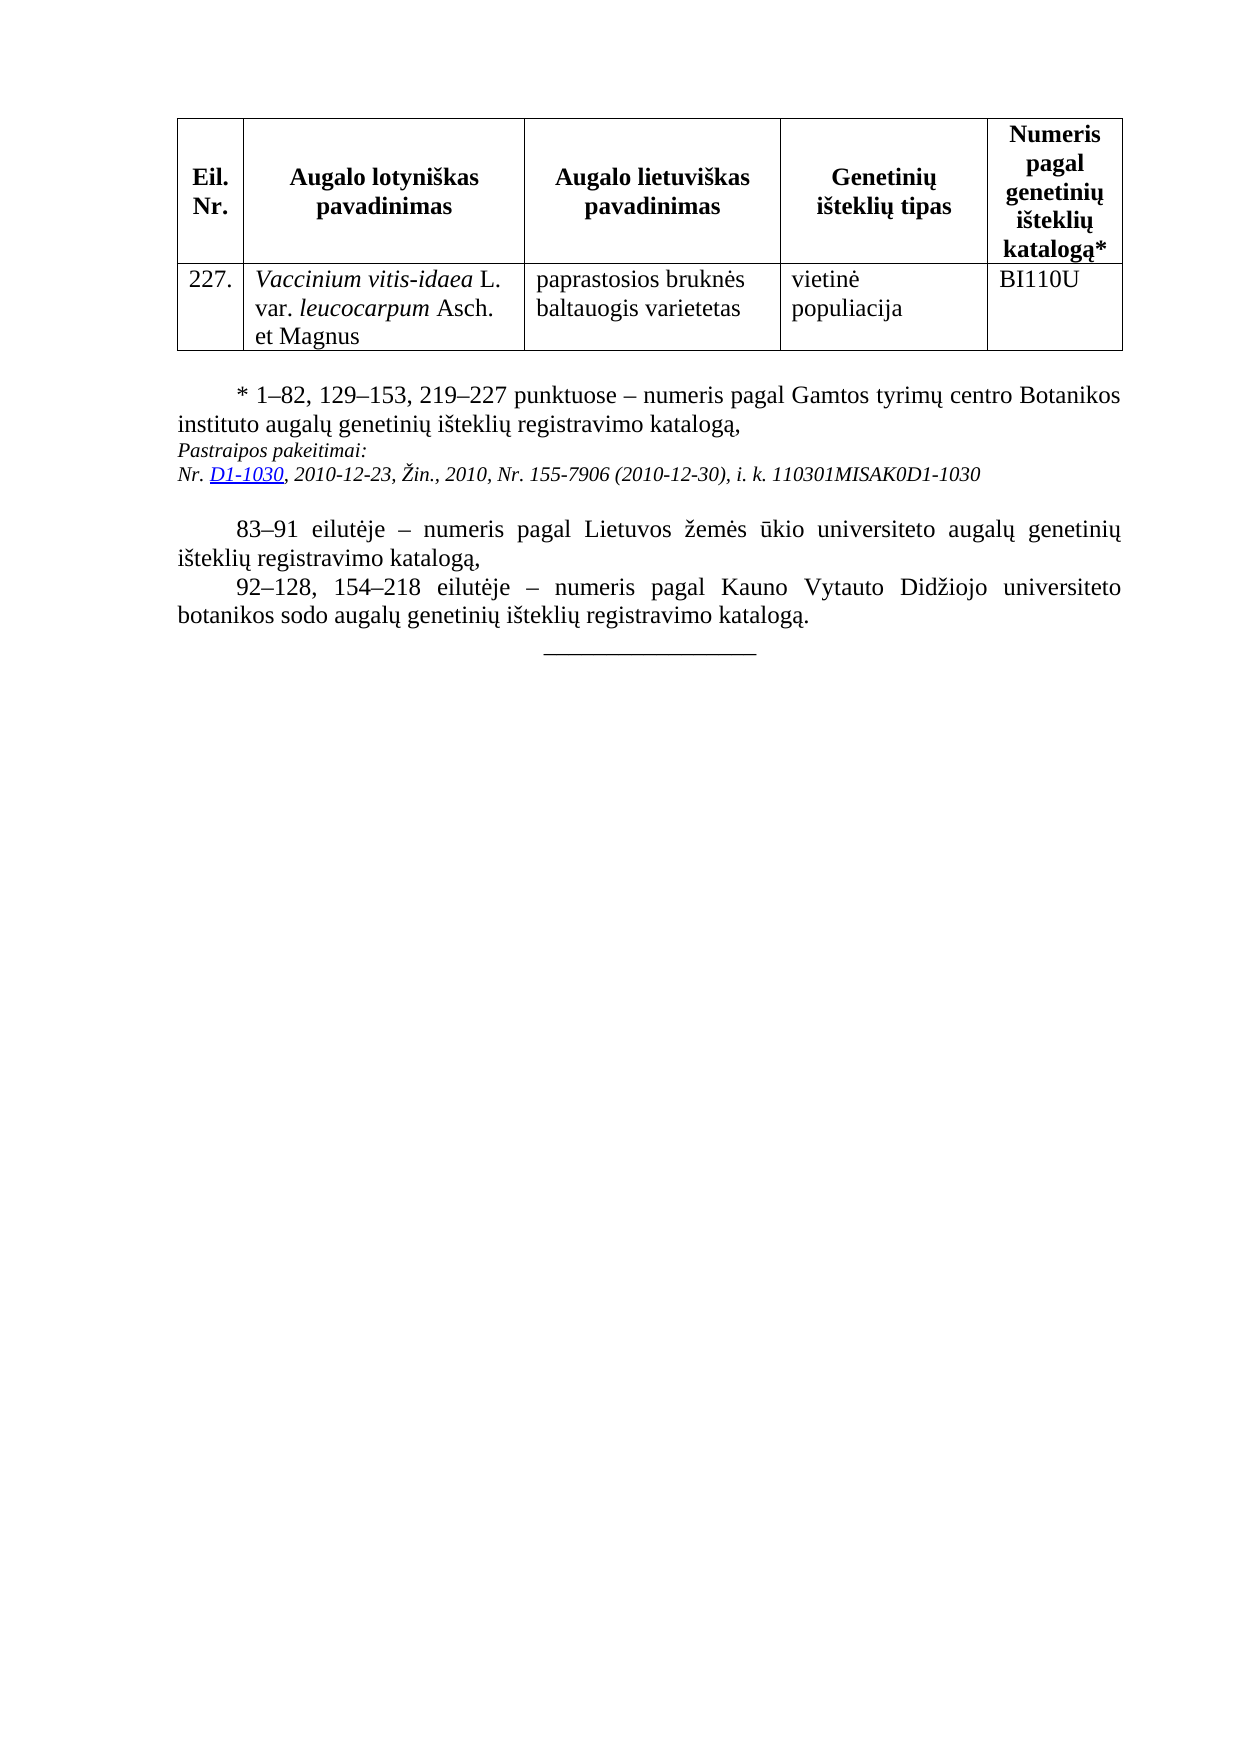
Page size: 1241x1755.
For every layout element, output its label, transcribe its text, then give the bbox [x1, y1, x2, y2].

text _________________ [177, 629, 1122, 658]
table_header Augalo lietuviškas pavadinimas [525, 119, 780, 263]
text Pastraipos pakeitimai: [177, 437, 1122, 462]
table_cell paprastosios bruknės baltauogis varietetas [525, 264, 780, 350]
table_header Numeris pagal genetinių išteklių katalogą* [988, 119, 1122, 263]
table_cell Vaccinium vitis-idaea L. var. leucocarpum Asch. et Magnus [244, 264, 524, 350]
table_header Genetinių išteklių tipas [781, 119, 987, 263]
text Nr. D1-1030, 2010-12-23, Žin., 2010, Nr. 155-7906 (2010-12-30), i. k. 110301MISAK0D1-1030 [177, 462, 1122, 486]
table_cell 227. [178, 264, 243, 350]
text 83–91 eilutėje – numeris pagal Lietuvos žemės ūkio universiteto augalų genetinių išteklių registravimo katalogą, [177, 514, 1122, 572]
text 92–128, 154–218 eilutėje – numeris pagal Kauno Vytauto Didžiojo universiteto botanikos sodo augalų genetinių išteklių registravimo katalogą. [177, 572, 1122, 629]
table_cell BI110U [988, 264, 1122, 350]
text * 1–82, 129–153, 219–227 punktuose – numeris pagal Gamtos tyrimų centro Botanikos instituto augalų genetinių išteklių registravimo katalogą, [177, 380, 1122, 437]
table_header Augalo lotyniškas pavadinimas [244, 119, 524, 263]
table_cell vietinė populiacija [781, 264, 987, 350]
table_header Eil. Nr. [178, 119, 243, 263]
